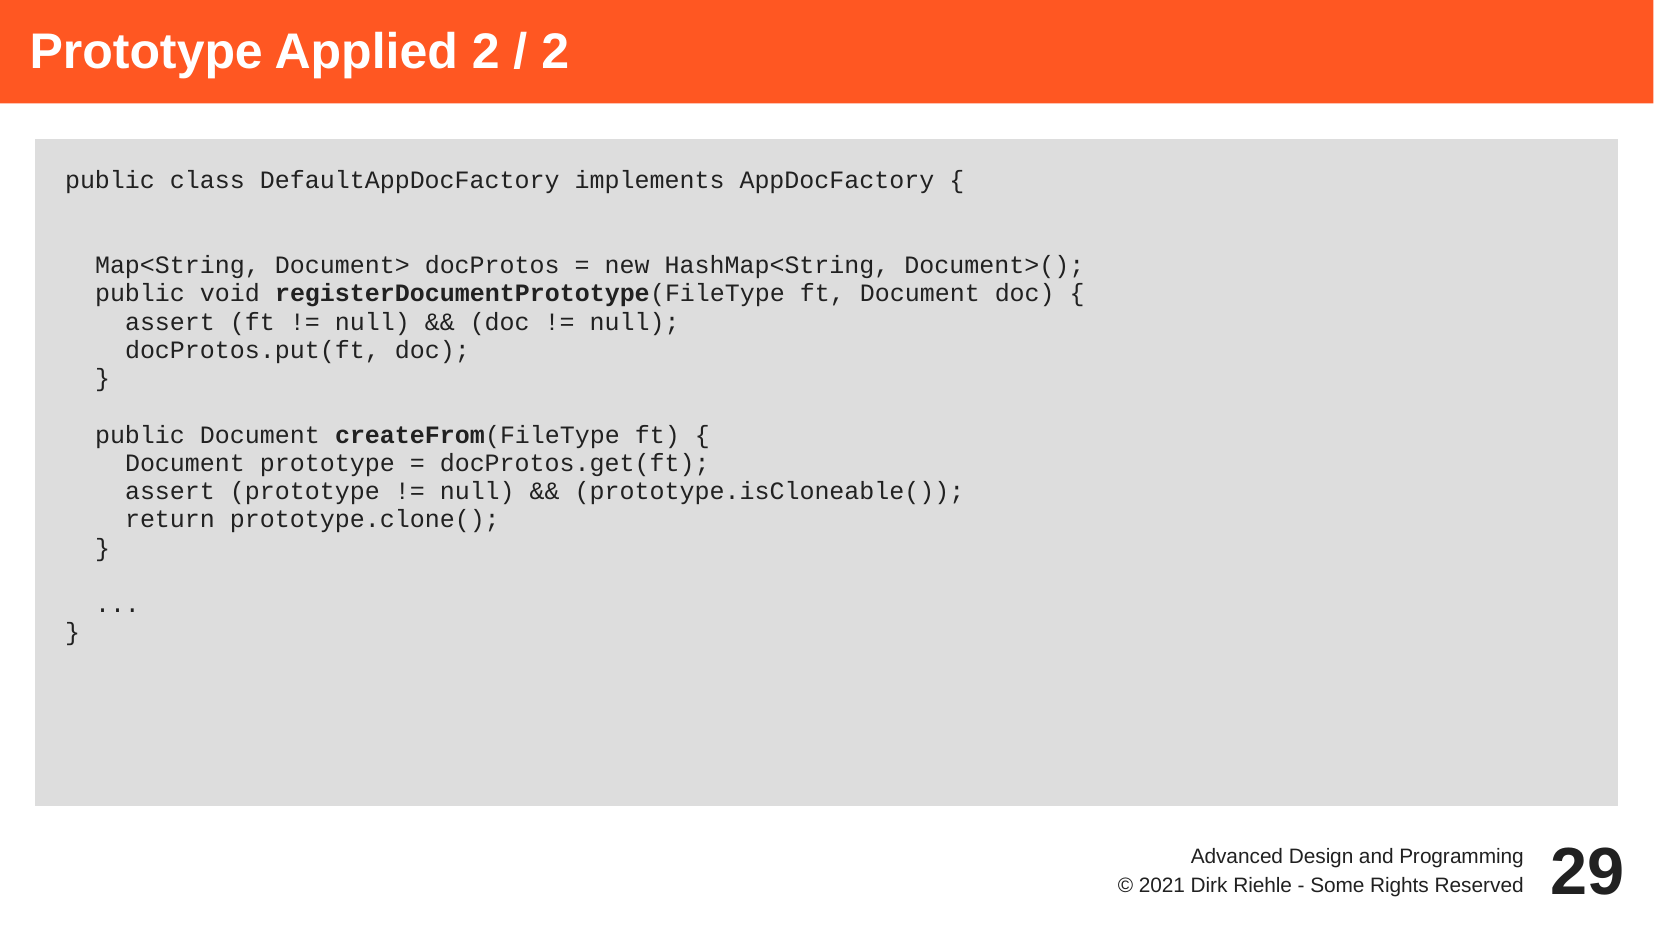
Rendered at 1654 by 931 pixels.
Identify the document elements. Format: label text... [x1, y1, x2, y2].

list public class DefaultAppDocFactory implements AppDocFactory { Map<String, Document> docProtos = new HashMap<String, Document>(); public void registerDocumentPrototype(FileType ft, Document doc) { assert (ft != null) && (doc != null); docProtos.put(ft, doc); } public Document createFrom(FileType ft) { Document prototype = docProtos.get(ft); assert (prototype != null) && (prototype.isCloneable()); return prototype.clone(); } ... } [29, 132, 1625, 813]
title Prototype Applied 2 / 2 [0, 0, 1654, 104]
